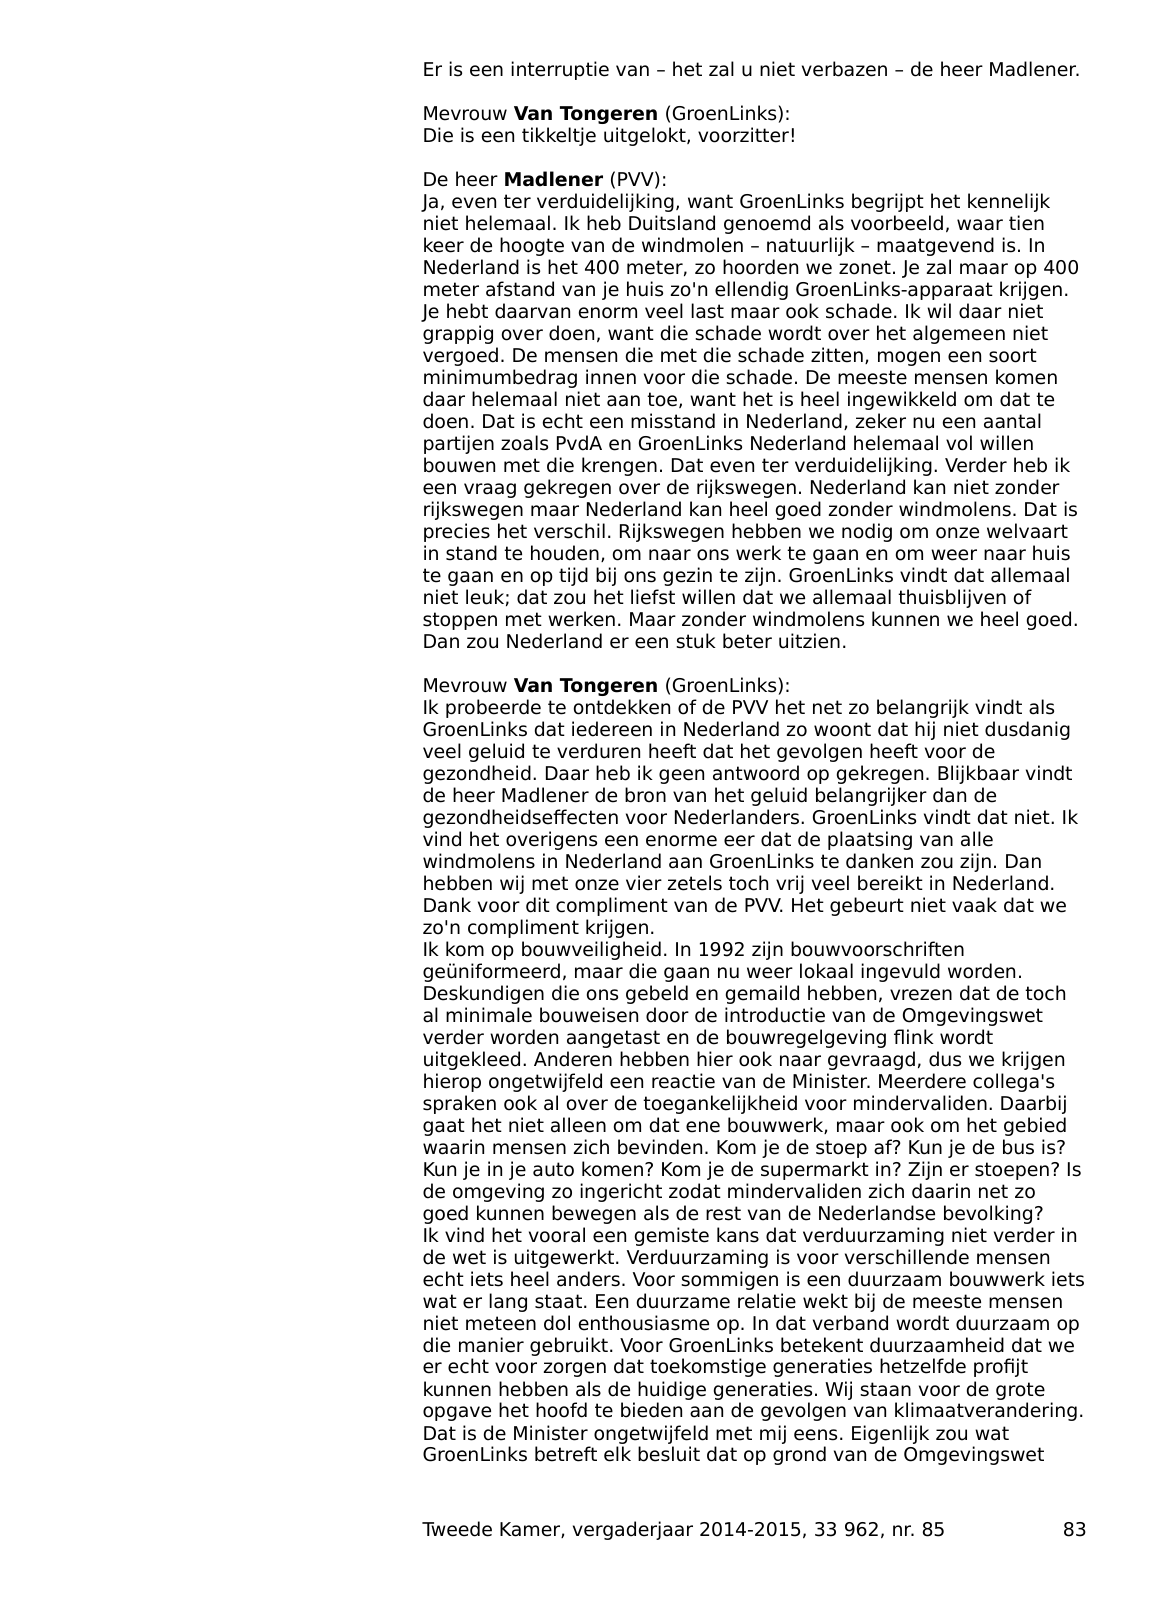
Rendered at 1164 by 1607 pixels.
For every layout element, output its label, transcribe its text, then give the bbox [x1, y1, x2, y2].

text Ik kom op bouwveiligheid. In 1992 zijn bouwvoorschriften geüniformeerd, maar die gaan nu weer lokaal ingevuld worden. Deskundigen die ons gebeld en gemaild hebben, vrezen dat de toch al minimale bouweisen door de introductie van de Omgevingswet verder worden aangetast en de bouwregelgeving flink wordt uitgekleed. Anderen hebben hier ook naar gevraagd, dus we krijgen hierop ongetwijfeld een reactie van de Minister. Meerdere collega's spraken ook al over de toegankelijkheid voor mindervaliden. Daarbij gaat het niet alleen om dat ene bouwwerk, maar ook om het gebied waarin mensen zich bevinden. Kom je de stoep af? Kun je de bus is? Kun je in je auto komen? Kom je de supermarkt in? Zijn er stoepen? Is de omgeving zo ingericht zodat mindervaliden zich daarin net zo goed kunnen bewegen als de rest van de Nederlandse bevolking? [422, 939, 1087, 1224]
text De heer Madlener (PVV): [422, 169, 1087, 191]
text Mevrouw Van Tongeren (GroenLinks): [422, 675, 1087, 697]
text Ik vind het vooral een gemiste kans dat verduurzaming niet verder in de wet is uitgewerkt. Verduurzaming is voor verschillende mensen echt iets heel anders. Voor sommigen is een duurzaam bouwwerk iets wat er lang staat. Een duurzame relatie wekt bij de meeste mensen niet meteen dol enthousiasme op. In dat verband wordt duurzaam op die manier gebruikt. Voor GroenLinks betekent duurzaamheid dat we er echt voor zorgen dat toekomstige generaties hetzelfde profijt kunnen hebben als de huidige generaties. Wij staan voor de grote opgave het hoofd te bieden aan de gevolgen van klimaatverandering. Dat is de Minister ongetwijfeld met mij eens. Eigenlijk zou wat GroenLinks betreft elk besluit dat op grond van de Omgevingswet [422, 1224, 1087, 1466]
text Ik probeerde te ontdekken of de PVV het net zo belangrijk vindt als GroenLinks dat iedereen in Nederland zo woont dat hij niet dusdanig veel geluid te verduren heeft dat het gevolgen heeft voor de gezondheid. Daar heb ik geen antwoord op gekregen. Blijkbaar vindt de heer Madlener de bron van het geluid belangrijker dan de gezondheidseffecten voor Nederlanders. GroenLinks vindt dat niet. Ik vind het overigens een enorme eer dat de plaatsing van alle windmolens in Nederland aan GroenLinks te danken zou zijn. Dan hebben wij met onze vier zetels toch vrij veel bereikt in Nederland. Dank voor dit compliment van de PVV. Het gebeurt niet vaak dat we zo'n compliment krijgen. [422, 697, 1087, 939]
text Ja, even ter verduidelijking, want GroenLinks begrijpt het kennelijk niet helemaal. Ik heb Duitsland genoemd als voorbeeld, waar tien keer de hoogte van de windmolen – natuurlijk – maatgevend is. In Nederland is het 400 meter, zo hoorden we zonet. Je zal maar op 400 meter afstand van je huis zo'n ellendig GroenLinks-apparaat krijgen. Je hebt daarvan enorm veel last maar ook schade. Ik wil daar niet grappig over doen, want die schade wordt over het algemeen niet vergoed. De mensen die met die schade zitten, mogen een soort minimumbedrag innen voor die schade. De meeste mensen komen daar helemaal niet aan toe, want het is heel ingewikkeld om dat te doen. Dat is echt een misstand in Nederland, zeker nu een aantal partijen zoals PvdA en GroenLinks Nederland helemaal vol willen bouwen met die krengen. Dat even ter verduidelijking. Verder heb ik een vraag gekregen over de rijkswegen. Nederland kan niet zonder rijkswegen maar Nederland kan heel goed zonder windmolens. Dat is precies het verschil. Rijkswegen hebben we nodig om onze welvaart in stand te houden, om naar ons werk te gaan en om weer naar huis te gaan en op tijd bij ons gezin te zijn. GroenLinks vindt dat allemaal niet leuk; dat zou het liefst willen dat we allemaal thuisblijven of stoppen met werken. Maar zonder windmolens kunnen we heel goed. Dan zou Nederland er een stuk beter uitzien. [422, 191, 1087, 653]
text Die is een tikkeltje uitgelokt, voorzitter! [422, 125, 1087, 147]
text Mevrouw Van Tongeren (GroenLinks): [422, 103, 1087, 125]
text Er is een interruptie van – het zal u niet verbazen – de heer Madlener. [422, 59, 1087, 81]
